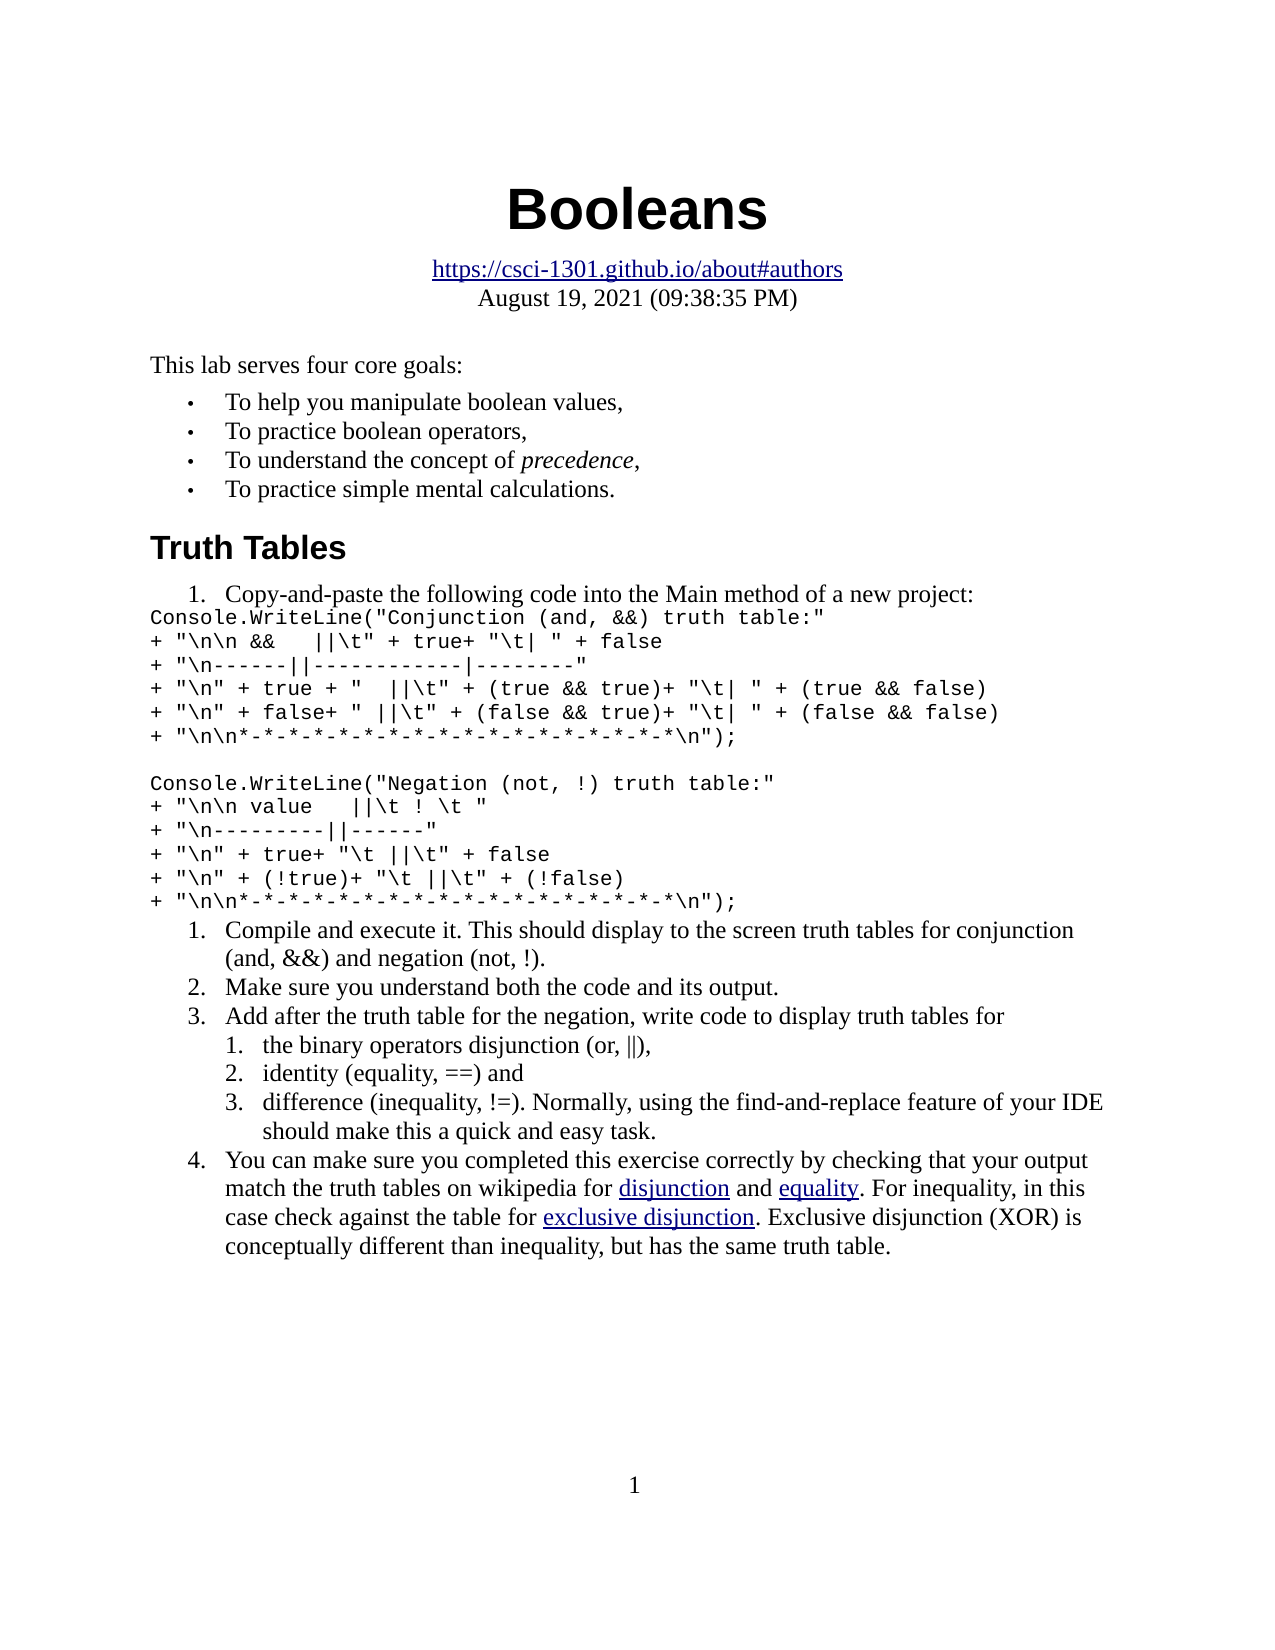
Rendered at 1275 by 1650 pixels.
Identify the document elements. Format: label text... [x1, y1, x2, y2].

text + "\n\n*-*-*-*-*-*-*-*-*-*-*-*-*-*-*-*-*-*\n"); [150, 891, 1125, 915]
text + "\n" + true + " ||\t" + (true && true)+ "\t| " + (true && false) [150, 678, 1125, 702]
list identity (equality, ==) and [225, 1058, 1125, 1087]
list Copy-and-paste the following code into the Main method of a new project: [187, 579, 1125, 607]
list Compile and execute it. This should display to the screen truth tables for conjunction (and, &&) and negation (not, !). [187, 915, 1125, 972]
text August 19, 2021 (09:38:35 PM) [150, 283, 1125, 312]
list Add after the truth table for the negation, write code to display truth tables for [187, 1001, 1125, 1030]
text + "\n------||------------|--------" [150, 655, 1125, 678]
text Console.WriteLine("Negation (not, !) truth table:" [150, 773, 1125, 797]
list To practice simple mental calculations. [187, 474, 1125, 502]
text + "\n" + (!true)+ "\t ||\t" + (!false) [150, 867, 1125, 891]
text Console.WriteLine("Conjunction (and, &&) truth table:" [150, 607, 1125, 631]
text + "\n" + true+ "\t ||\t" + false [150, 844, 1125, 867]
text + "\n\n && ||\t" + true+ "\t| " + false [150, 631, 1125, 655]
list Make sure you understand both the code and its output. [187, 972, 1125, 1001]
list the binary operators disjunction (or, ||), [225, 1030, 1125, 1058]
text + "\n\n*-*-*-*-*-*-*-*-*-*-*-*-*-*-*-*-*-*\n"); [150, 726, 1125, 749]
list You can make sure you completed this exercise correctly by checking that your output match the truth tables on wikipedia for disjunction and equality. For inequality, in this case check against the table for exclusive disjunction. Exclusive disjunction (XOR) is conceptually different than inequality, but has the same truth table. [187, 1145, 1125, 1260]
list To understand the concept of precedence, [187, 445, 1125, 474]
list To help you manipulate boolean values, [187, 387, 1125, 416]
list difference (inequality, !=). Normally, using the find-and-replace feature of your IDE should make this a quick and easy task. [225, 1087, 1125, 1145]
title Booleans [150, 175, 1125, 242]
text This lab serves four core goals: [150, 350, 1125, 378]
list To practice boolean operators, [187, 416, 1125, 445]
text + "\n\n value ||\t ! \t " [150, 797, 1125, 820]
text + "\n" + false+ " ||\t" + (false && true)+ "\t| " + (false && false) [150, 702, 1125, 726]
text https://csci-1301.github.io/about#authors [150, 254, 1125, 283]
subtitle Truth Tables [150, 527, 1125, 566]
text + "\n---------||------" [150, 820, 1125, 844]
